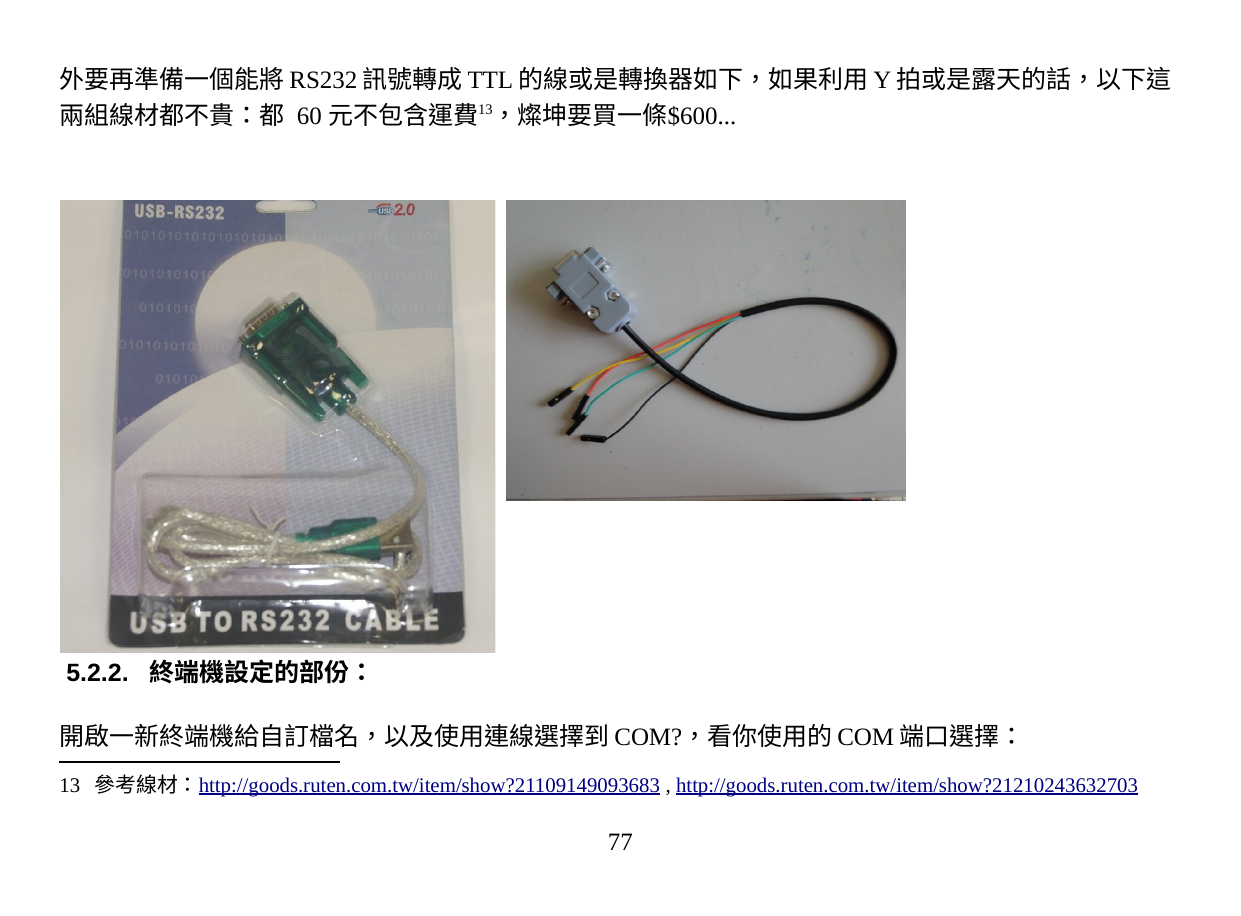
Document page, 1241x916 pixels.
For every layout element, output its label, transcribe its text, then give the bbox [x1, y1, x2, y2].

text 參考線材：http://goods.ruten.com.tw/item/show?21109149093683 , http://goods.ruten.com.tw/item/show?21210243632703 [59, 768, 1181, 798]
picture [60, 200, 496, 653]
text 外要再準備一個能將RS232訊號轉成TTL的線或是轉換器如下，如果利用Y拍或是露天的話，以下這兩組線材都不貴：都 60 元不包含運費，燦坤要買一條$600... [59, 59, 1181, 132]
subtitle 終端機設定的部份： [59, 653, 1181, 689]
picture [506, 200, 906, 501]
text 開啟一新終端機給自訂檔名，以及使用連線選擇到COM?，看你使用的COM端口選擇： [59, 716, 1181, 753]
